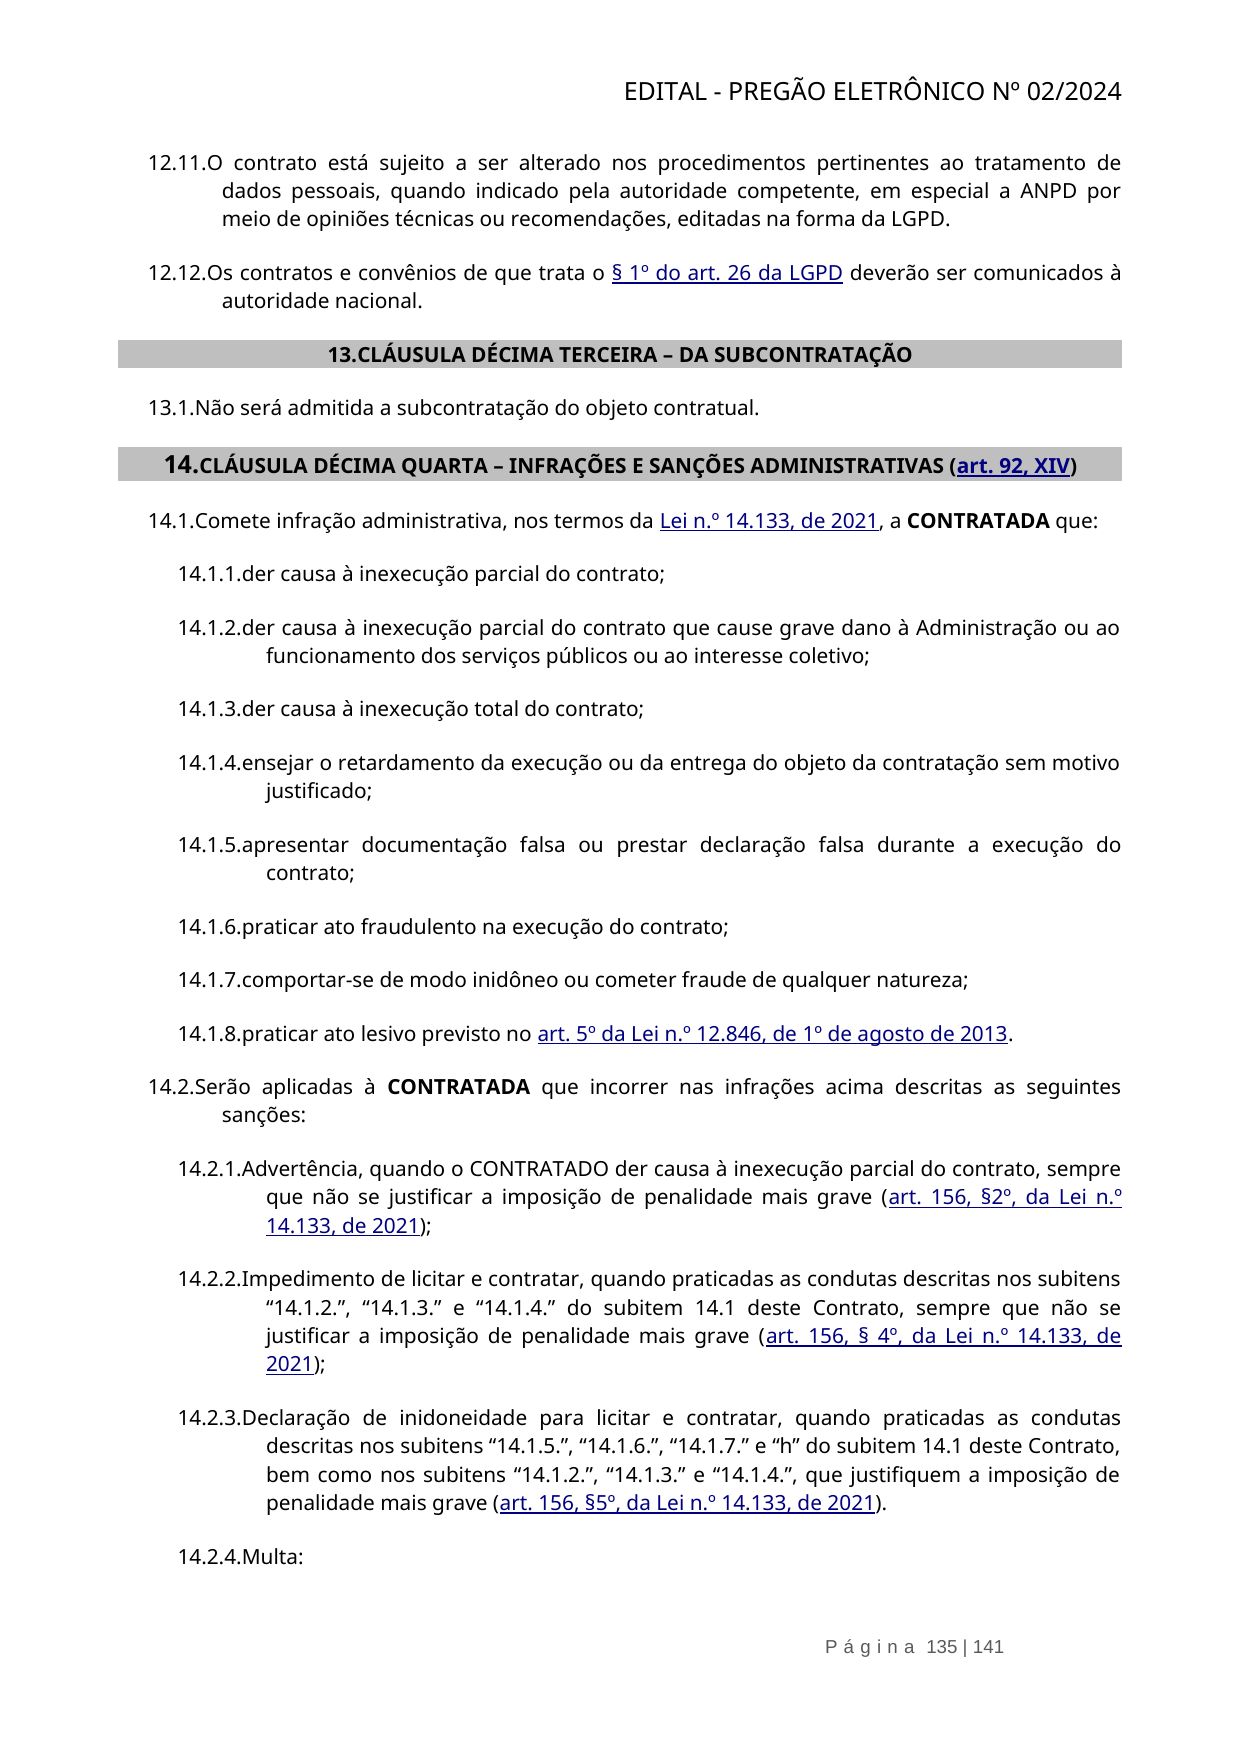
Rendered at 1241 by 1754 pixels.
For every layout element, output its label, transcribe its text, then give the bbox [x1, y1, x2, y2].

list CLÁUSULA DÉCIMA QUARTA – INFRAÇÕES E SANÇÕES ADMINISTRATIVAS (art. 92, XIV) [118, 447, 1122, 481]
list Advertência, quando o CONTRATADO der causa à inexecução parcial do contrato, sempre que não se justificar a imposição de penalidade mais grave (art. 156, §2º, da Lei n.º 14.133, de 2021); [177, 1154, 1122, 1239]
list comportar-se de modo inidôneo ou cometer fraude de qualquer natureza; [177, 965, 1122, 994]
list Os contratos e convênios de que trata o § 1º do art. 26 da LGPD deverão ser comunicados à autoridade nacional. [118, 258, 1122, 315]
list ensejar o retardamento da execução ou da entrega do objeto da contratação sem motivo justificado; [177, 748, 1122, 805]
list CLÁUSULA DÉCIMA TERCEIRA – DA SUBCONTRATAÇÃO [118, 340, 1122, 368]
list praticar ato lesivo previsto no art. 5º da Lei n.º 12.846, de 1º de agosto de 2013. [177, 1019, 1122, 1047]
list Comete infração administrativa, nos termos da Lei n.º 14.133, de 2021, a CONTRATADA que: [118, 506, 1122, 534]
list Declaração de inidoneidade para licitar e contratar, quando praticadas as condutas descritas nos subitens “14.1.5.”, “14.1.6.”, “14.1.7.” e “h” do subitem 14.1 deste Contrato, bem como nos subitens “14.1.2.”, “14.1.3.” e “14.1.4.”, que justifiquem a imposição de penalidade mais grave (art. 156, §5º, da Lei n.º 14.133, de 2021). [177, 1403, 1122, 1517]
list Serão aplicadas à CONTRATADA que incorrer nas infrações acima descritas as seguintes sanções: [118, 1072, 1122, 1129]
list der causa à inexecução parcial do contrato que cause grave dano à Administração ou ao funcionamento dos serviços públicos ou ao interesse coletivo; [177, 613, 1122, 669]
list Não será admitida a subcontratação do objeto contratual. [118, 393, 1122, 422]
list der causa à inexecução parcial do contrato; [177, 559, 1122, 588]
list O contrato está sujeito a ser alterado nos procedimentos pertinentes ao tratamento de dados pessoais, quando indicado pela autoridade competente, em especial a ANPD por meio de opiniões técnicas ou recomendações, editadas na forma da LGPD. [118, 148, 1122, 233]
list praticar ato fraudulento na execução do contrato; [177, 912, 1122, 940]
list Impedimento de licitar e contratar, quando praticadas as condutas descritas nos subitens “14.1.2.”, “14.1.3.” e “14.1.4.” do subitem 14.1 deste Contrato, sempre que não se justificar a imposição de penalidade mais grave (art. 156, § 4º, da Lei n.º 14.133, de 2021); [177, 1264, 1122, 1378]
list Multa: [177, 1542, 1122, 1570]
list der causa à inexecução total do contrato; [177, 694, 1122, 723]
list apresentar documentação falsa ou prestar declaração falsa durante a execução do contrato; [177, 830, 1122, 887]
